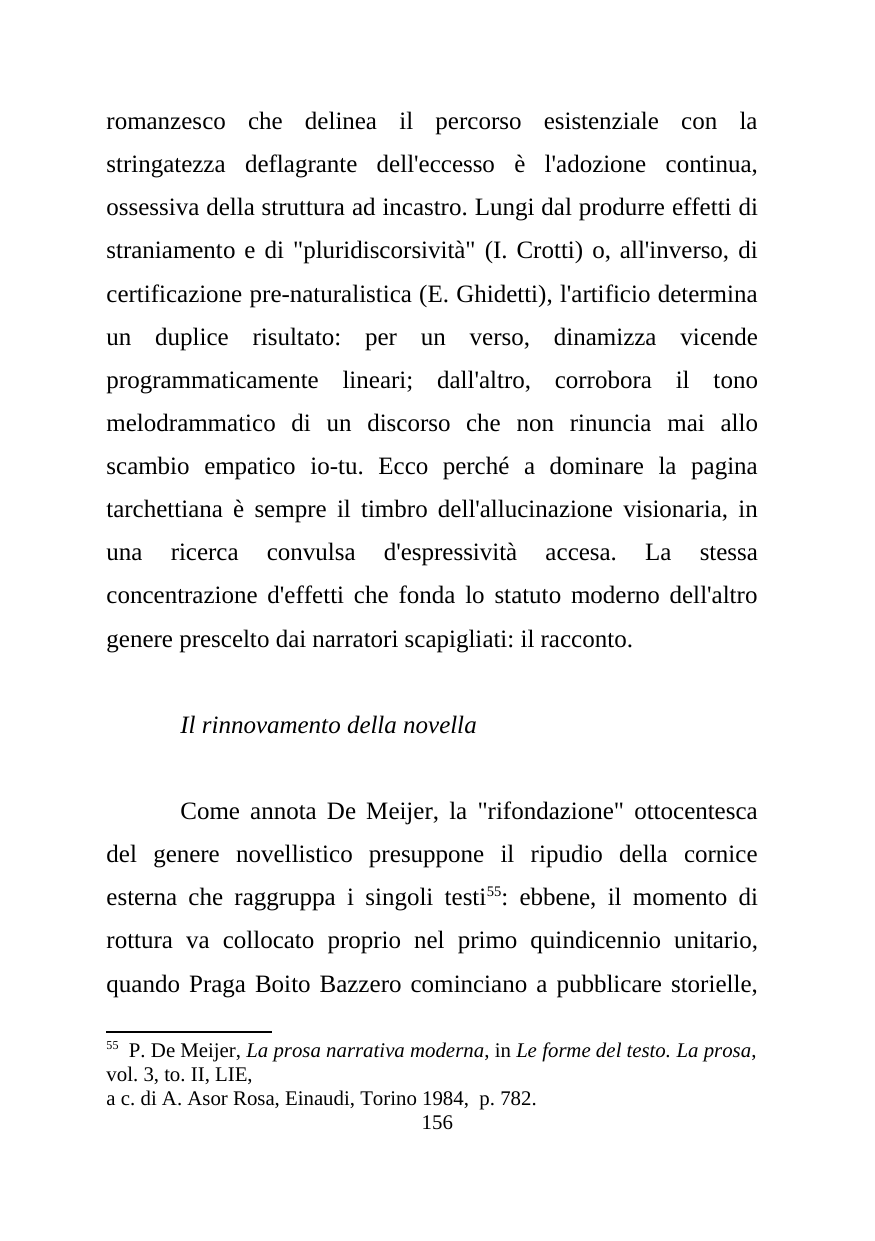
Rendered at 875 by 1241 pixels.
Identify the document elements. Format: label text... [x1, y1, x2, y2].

text P. De Meijer, La prosa narrativa moderna, in Le forme del testo. La prosa, vol. 3, to. II, LIE, [106, 1038, 768, 1086]
text romanzesco che delinea il percorso esistenziale con la stringatezza deflagrante dell'eccesso è l'adozione continua, ossessiva della struttura ad incastro. Lungi dal produrre effetti di straniamento e di "pluridiscorsività" (I. Crotti) o, all'inverso, di certificazione pre-naturalistica (E. Ghidetti), l'artificio determina un duplice risultato: per un verso, dinamizza vicende programmaticamente lineari; dall'altro, corrobora il tono melodrammatico di un discorso che non rinuncia mai allo scambio empatico io-tu. Ecco perché a dominare la pagina tarchettiana è sempre il timbro dell'allucinazione visionaria, in una ricerca convulsa d'espressività accesa. La stessa concentrazione d'effetti che fonda lo statuto moderno dell'altro genere prescelto dai narratori scapigliati: il racconto. [106, 106, 758, 652]
text a c. di A. Asor Rosa, Einaudi, Torino 1984, p. 782. [106, 1086, 768, 1110]
text Il rinnovamento della novella [106, 710, 758, 739]
text Come annota De Meijer, la "rifondazione" ottocentesca del genere novellistico presuppone il ripudio della cornice esterna che raggruppa i singoli testi: ebbene, il momento di rottura va collocato proprio nel primo quindicennio unitario, quando Praga Boito Bazzero cominciano a pubblicare storielle, [106, 796, 758, 997]
